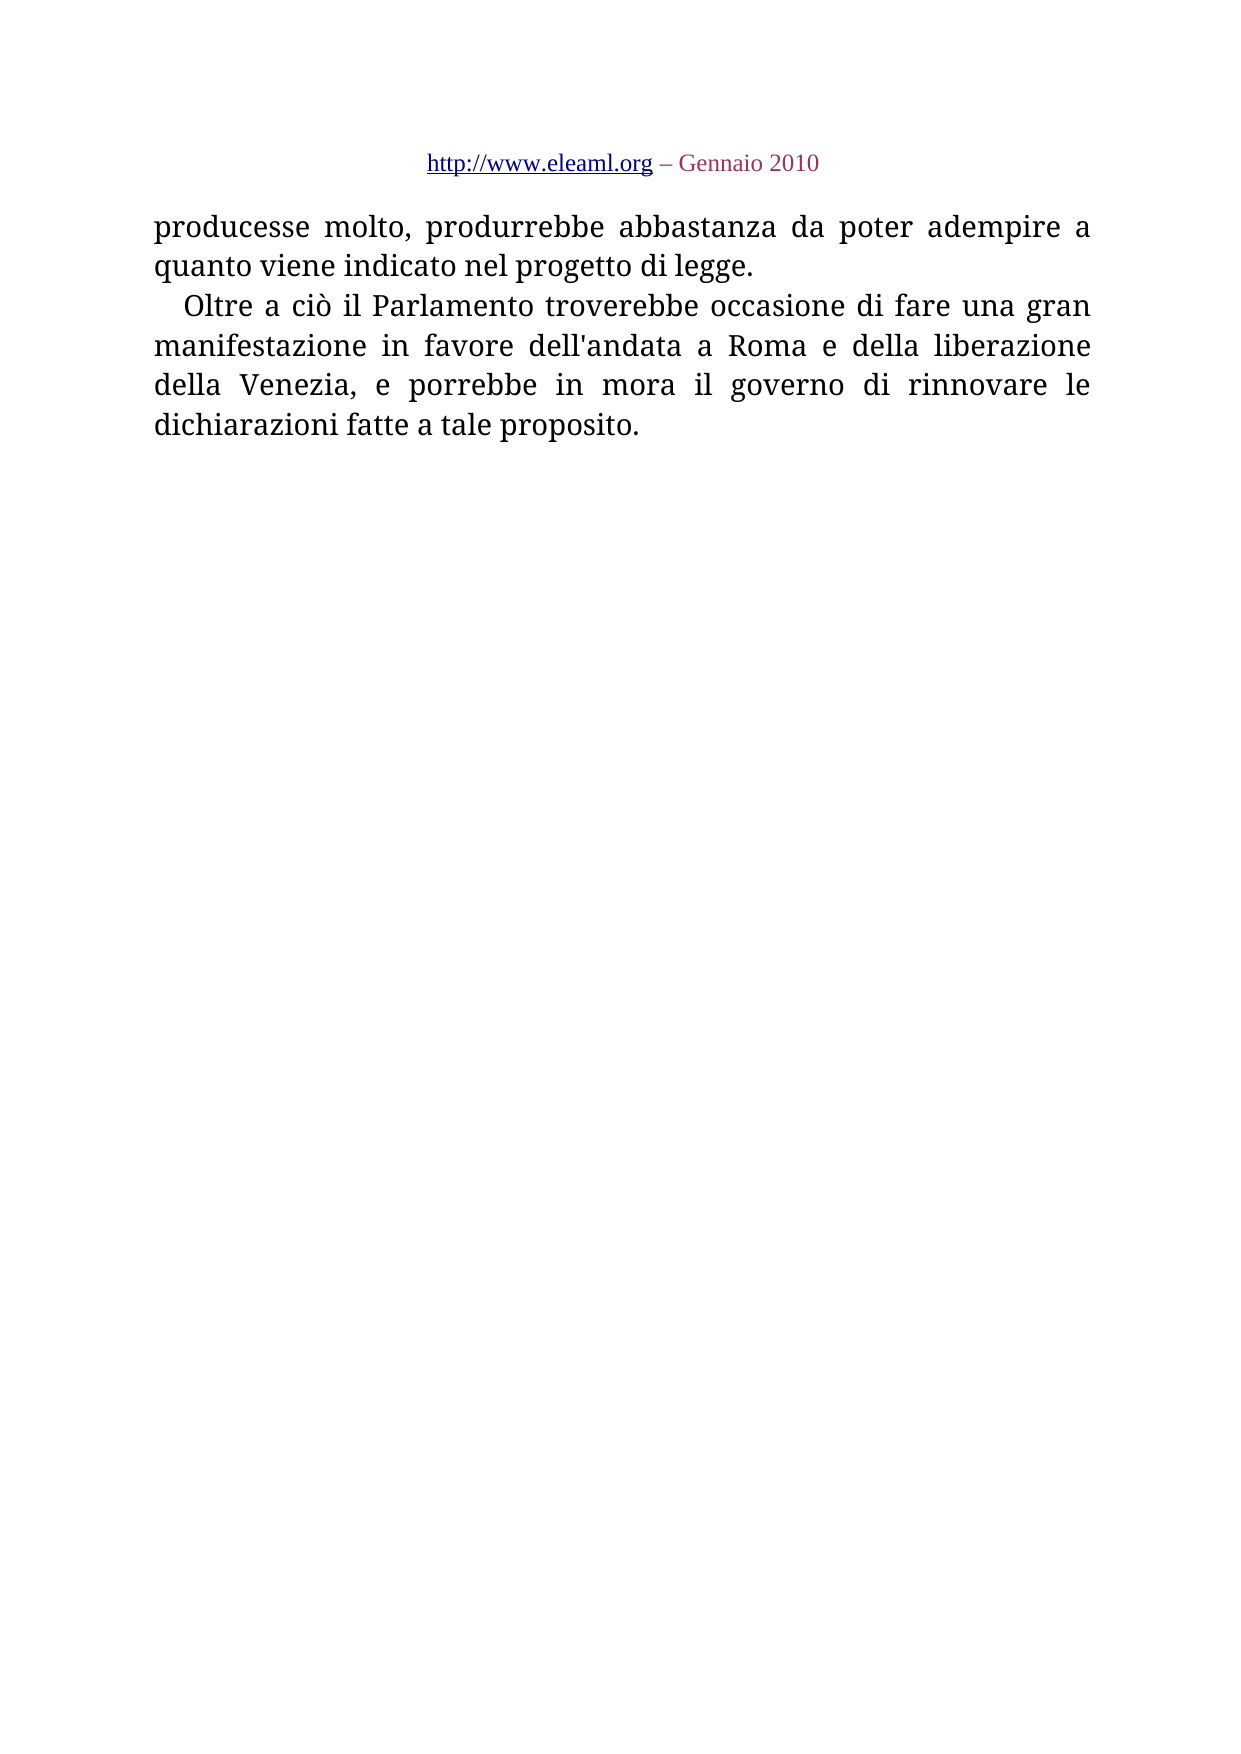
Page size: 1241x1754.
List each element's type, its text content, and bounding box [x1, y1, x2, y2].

text Oltre a ciò il Parlamento troverebbe occasione di fare una gran manifestazione in favore dell'andata a Roma e della liberazione della Venezia, e porrebbe in mora il governo di rinnovare le dichiarazioni fatte a tale proposito. [153, 285, 1092, 444]
text producesse molto, produrrebbe abbastanza da poter adempire a quanto viene indicato nel progetto di legge. [153, 206, 1092, 285]
